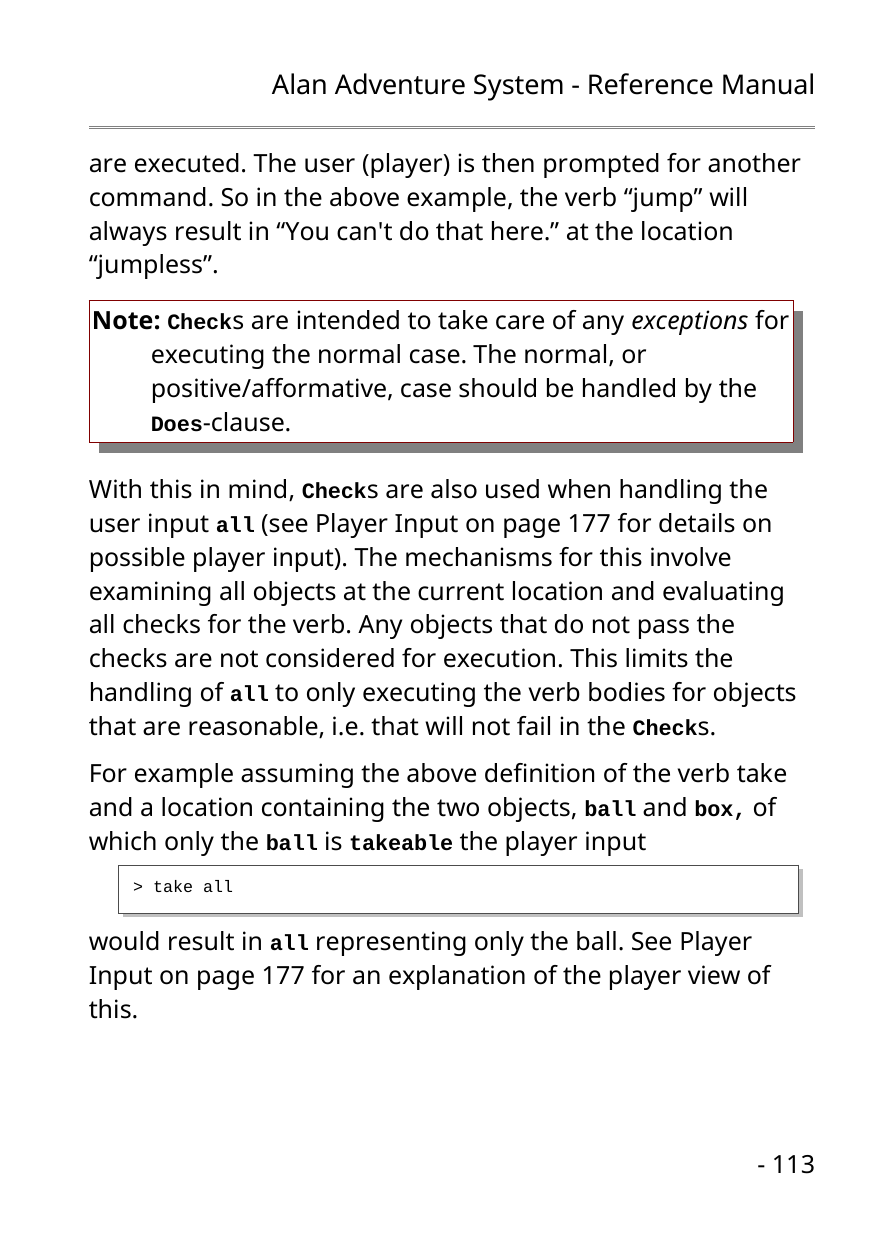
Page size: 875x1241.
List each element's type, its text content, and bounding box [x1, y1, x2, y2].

text For example assuming the above definition of the verb take and a location containing the two objects, ball and box, of which only the ball is takea­ble the player input [88, 756, 815, 858]
text > take all [119, 866, 798, 913]
text With this in mind, Checks are also used when handling the user input all (see Player Input on page 143 for details on possible player input). The mechanisms for this involve examining all objects at the current location and evaluating all checks for the verb. Any objects that do not pass the checks are not consid­ered for execution. This limits the handling of all to only executing the verb bodies for objects that are reasonable, i.e. that will not fail in the Checks. [88, 472, 815, 743]
text are executed. The user (player) is then prompted for another command. So in the above example, the verb “jump” will always result in “You can't do that here.” at the location “jumpless”. [88, 146, 815, 281]
list Checks are intended to take care of any exceptions for executing the normal case. The normal, or positive/afformative, case should be handled by the Does-clause. [90, 301, 793, 442]
text would result in all representing only the ball. See Player Input on page 143 for an explanation of the player view of this. [88, 924, 815, 1026]
